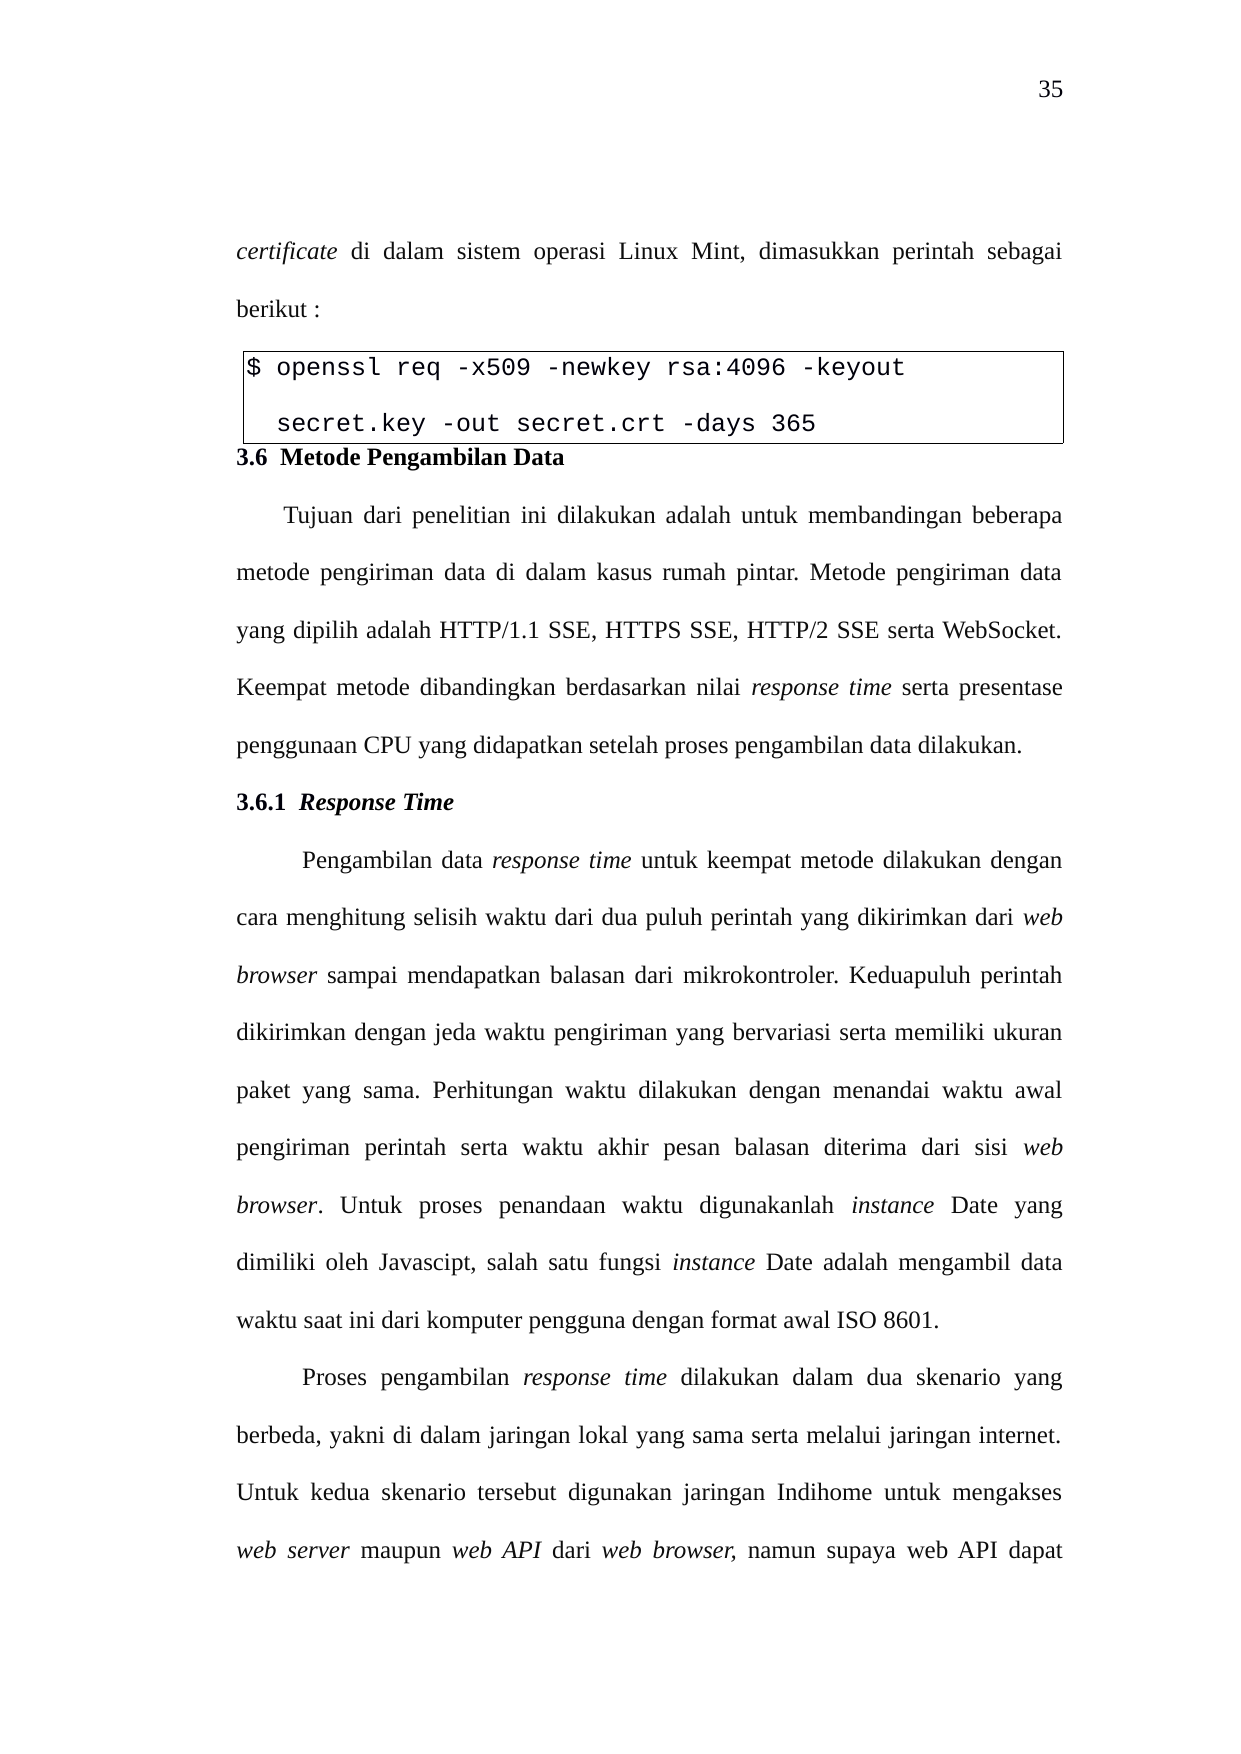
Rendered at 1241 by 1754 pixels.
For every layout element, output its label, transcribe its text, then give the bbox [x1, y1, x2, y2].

text Tujuan dari penelitian ini dilakukan adalah untuk membandingan beberapa metode pengiriman data di dalam kasus rumah pintar. Metode pengiriman data yang dipilih adalah HTTP/1.1 SSE, HTTPS SSE, HTTP/2 SSE serta WebSocket. Keempat metode dibandingkan berdasarkan nilai response time serta presentase penggunaan CPU yang didapatkan setelah proses pengambilan data dilakukan. [236, 500, 1063, 759]
text certificate di dalam sistem operasi Linux Mint, dimasukkan perintah sebagai berikut : [236, 236, 1063, 322]
text Pengambilan data response time untuk keempat metode dilakukan dengan cara menghitung selisih waktu dari dua puluh perintah yang dikirimkan dari web browser sampai mendapatkan balasan dari mikrokontroler. Keduapuluh perintah dikirimkan dengan jeda waktu pengiriman yang bervariasi serta memiliki ukuran paket yang sama. Perhitungan waktu dilakukan dengan menandai waktu awal pengiriman perintah serta waktu akhir pesan balasan diterima dari sisi web browser. Untuk proses penandaan waktu digunakanlah instance Date yang dimiliki oleh Javascipt, salah satu fungsi instance Date adalah mengambil data waktu saat ini dari komputer pengguna dengan format awal ISO 8601. [236, 845, 1063, 1334]
subtitle 3.6 Metode Pengambilan Data [236, 442, 1063, 471]
text Proses pengambilan response time dilakukan dalam dua skenario yang berbeda, yakni di dalam jaringan lokal yang sama serta melalui jaringan internet. Untuk kedua skenario tersebut digunakan jaringan Indihome untuk mengakses web server maupun web API dari web browser, namun supaya web API dapat [236, 1362, 1063, 1564]
subtitle 3.6.1 Response Time [236, 787, 1063, 816]
table_header $ openssl req -x509 -newkey rsa:4096 -keyout secret.key -out secret.crt -days 365 [244, 352, 1063, 442]
